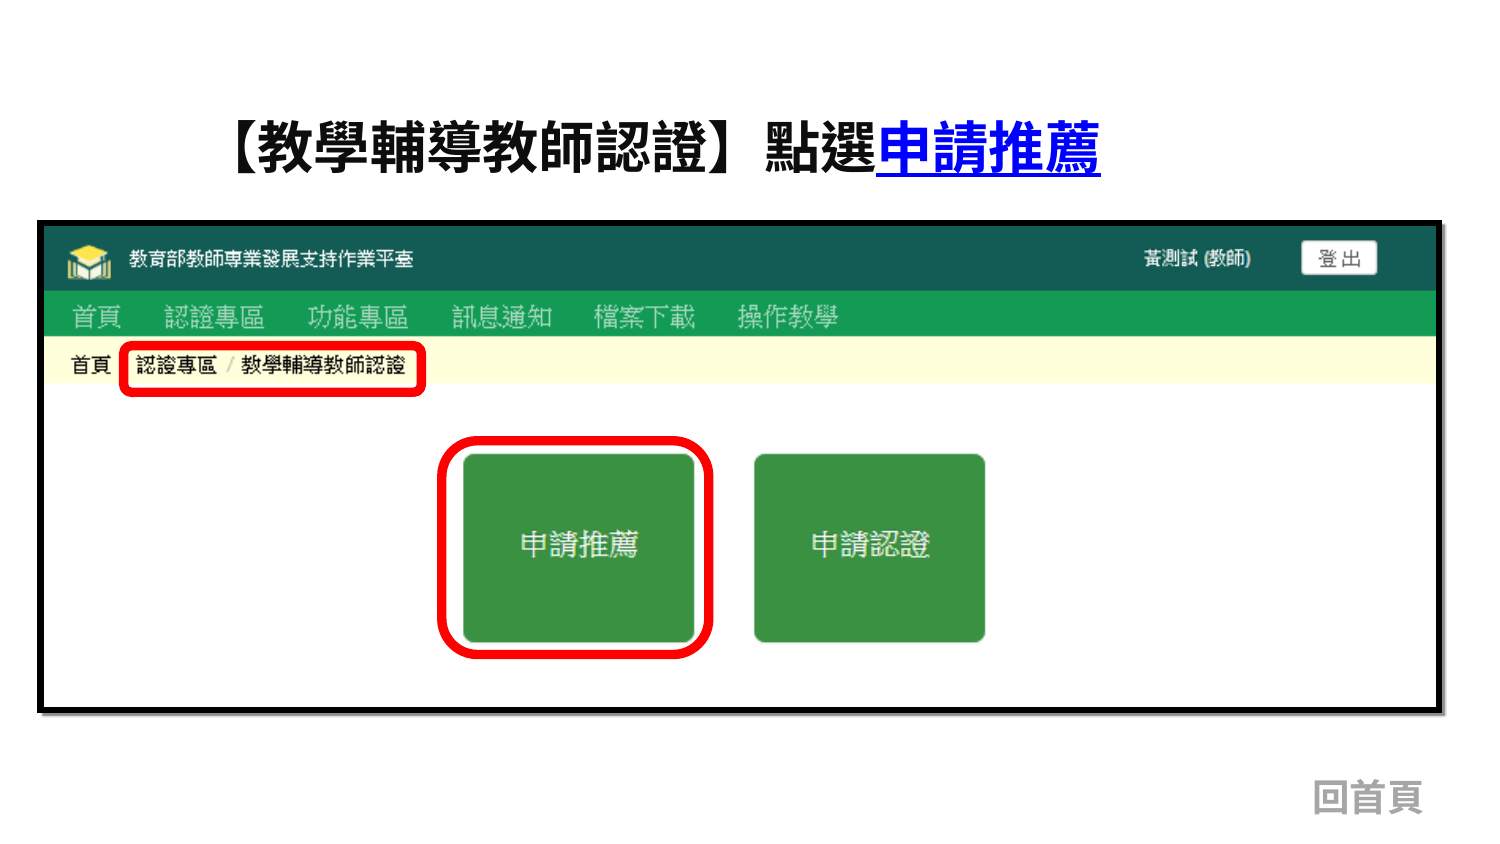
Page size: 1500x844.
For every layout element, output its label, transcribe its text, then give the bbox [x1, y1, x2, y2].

text_box 【教學輔導教師認證】點選申請推薦 [185, 106, 1118, 187]
picture [43, 225, 1436, 707]
